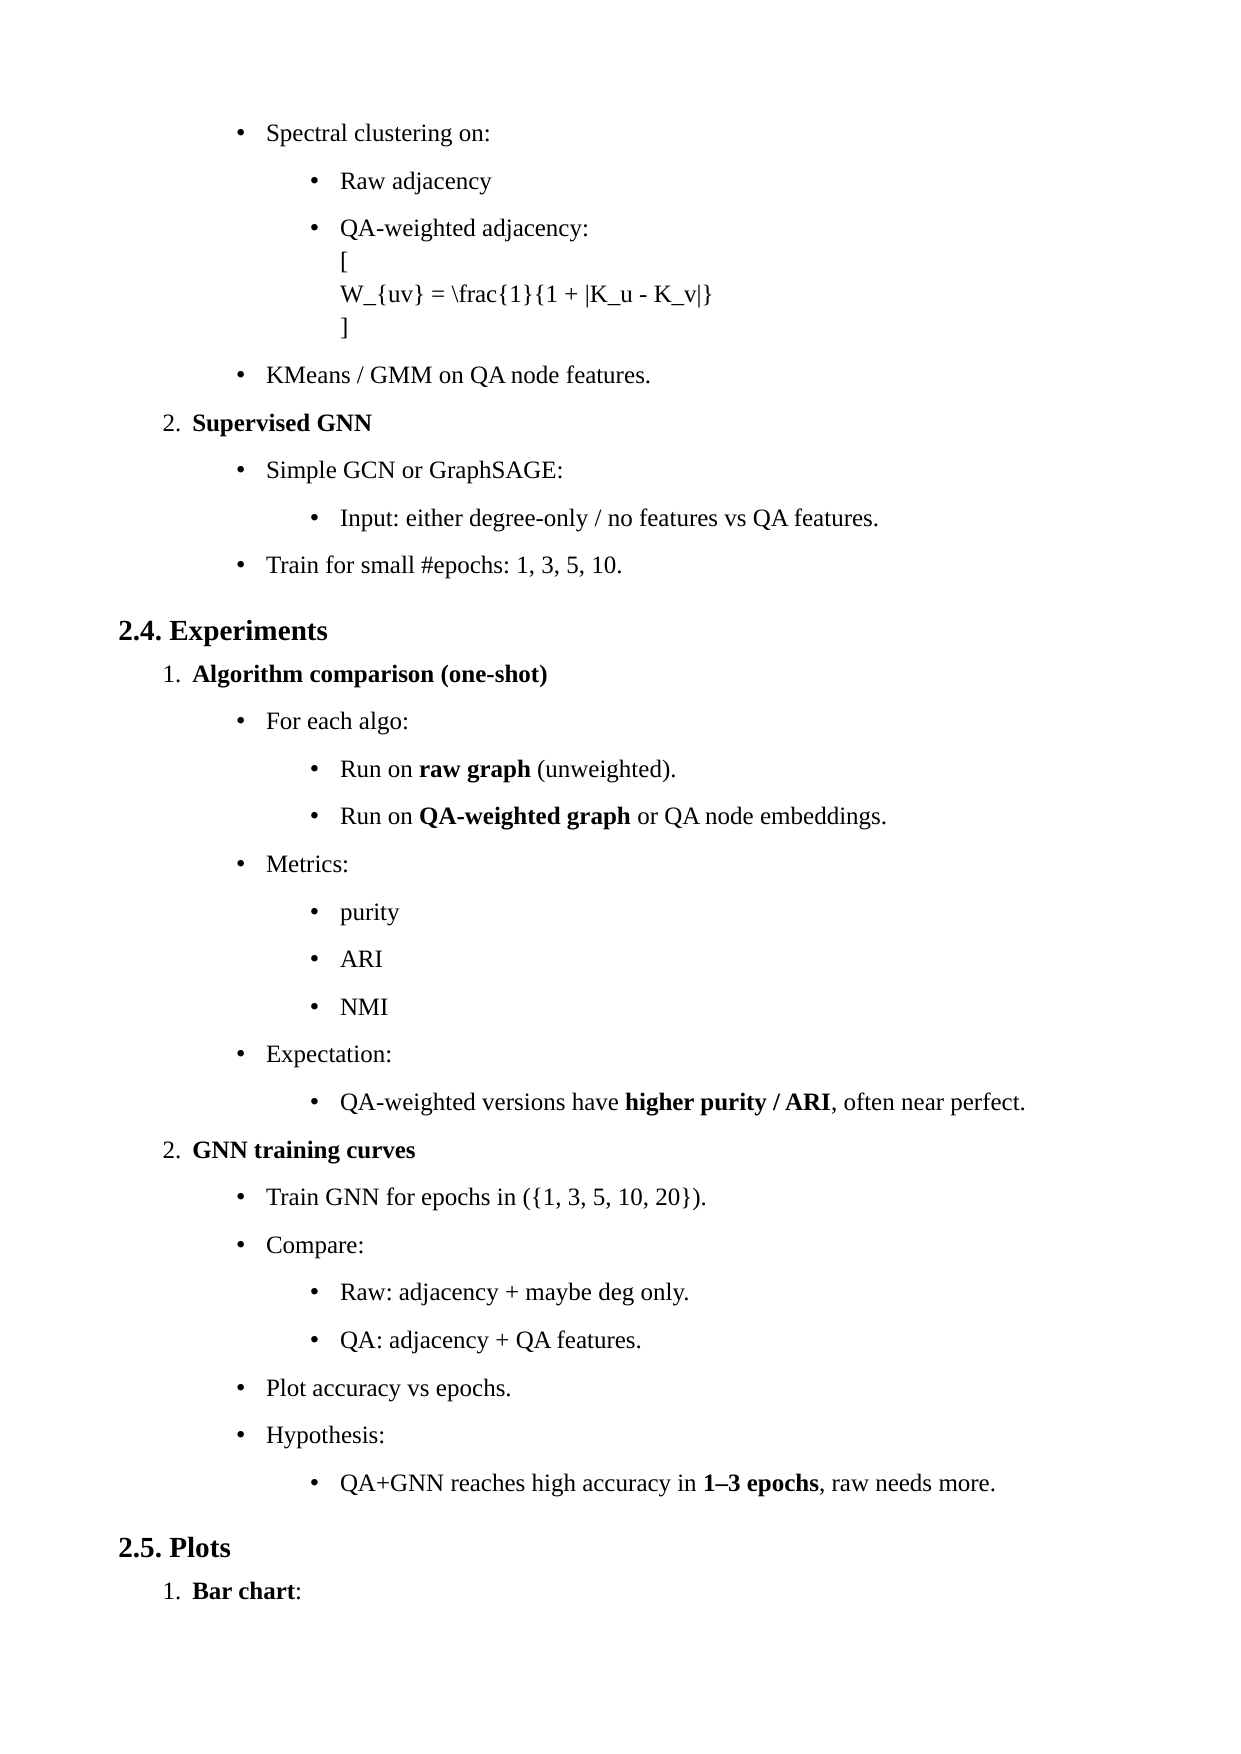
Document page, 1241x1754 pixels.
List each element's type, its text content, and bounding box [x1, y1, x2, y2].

list Train GNN for epochs in ({1, 3, 5, 10, 20}). [236, 1182, 1122, 1211]
list ARI [310, 944, 1122, 973]
list purity [310, 897, 1122, 925]
list Run on raw graph (unweighted). [310, 754, 1122, 783]
list KMeans / GMM on QA node features. [236, 360, 1122, 389]
subtitle 2.4. Experiments [118, 613, 1122, 646]
list NMI [310, 992, 1122, 1021]
list Raw adjacency [310, 166, 1122, 194]
list Hypothesis: [236, 1420, 1122, 1449]
list Supervised GNN [162, 408, 1122, 436]
list Input: either degree-only / no features vs QA features. [310, 503, 1122, 532]
list QA: adjacency + QA features. [310, 1325, 1122, 1354]
subtitle 2.5. Plots [118, 1530, 1122, 1564]
list Algorithm comparison (one-shot) [162, 659, 1122, 687]
list QA-weighted versions have higher purity / ARI, often near perfect. [310, 1087, 1122, 1116]
list QA-weighted adjacency: [ W_{uv} = \frac{1}{1 + |K_u - K_v|} ] [310, 213, 1122, 341]
list Simple GCN or GraphSAGE: [236, 455, 1122, 484]
list For each algo: [236, 706, 1122, 735]
list QA+GNN reaches high accuracy in 1–3 epochs, raw needs more. [310, 1468, 1122, 1497]
list Expectation: [236, 1039, 1122, 1068]
list Compare: [236, 1230, 1122, 1259]
list Plot accuracy vs epochs. [236, 1373, 1122, 1401]
list Bar chart: [162, 1576, 1122, 1605]
list Raw: adjacency + maybe deg only. [310, 1277, 1122, 1306]
list GNN training curves [162, 1135, 1122, 1163]
list Spectral clustering on: [236, 118, 1122, 147]
list Run on QA-weighted graph or QA node embeddings. [310, 801, 1122, 830]
list Train for small #epochs: 1, 3, 5, 10. [236, 550, 1122, 579]
list Metrics: [236, 849, 1122, 878]
